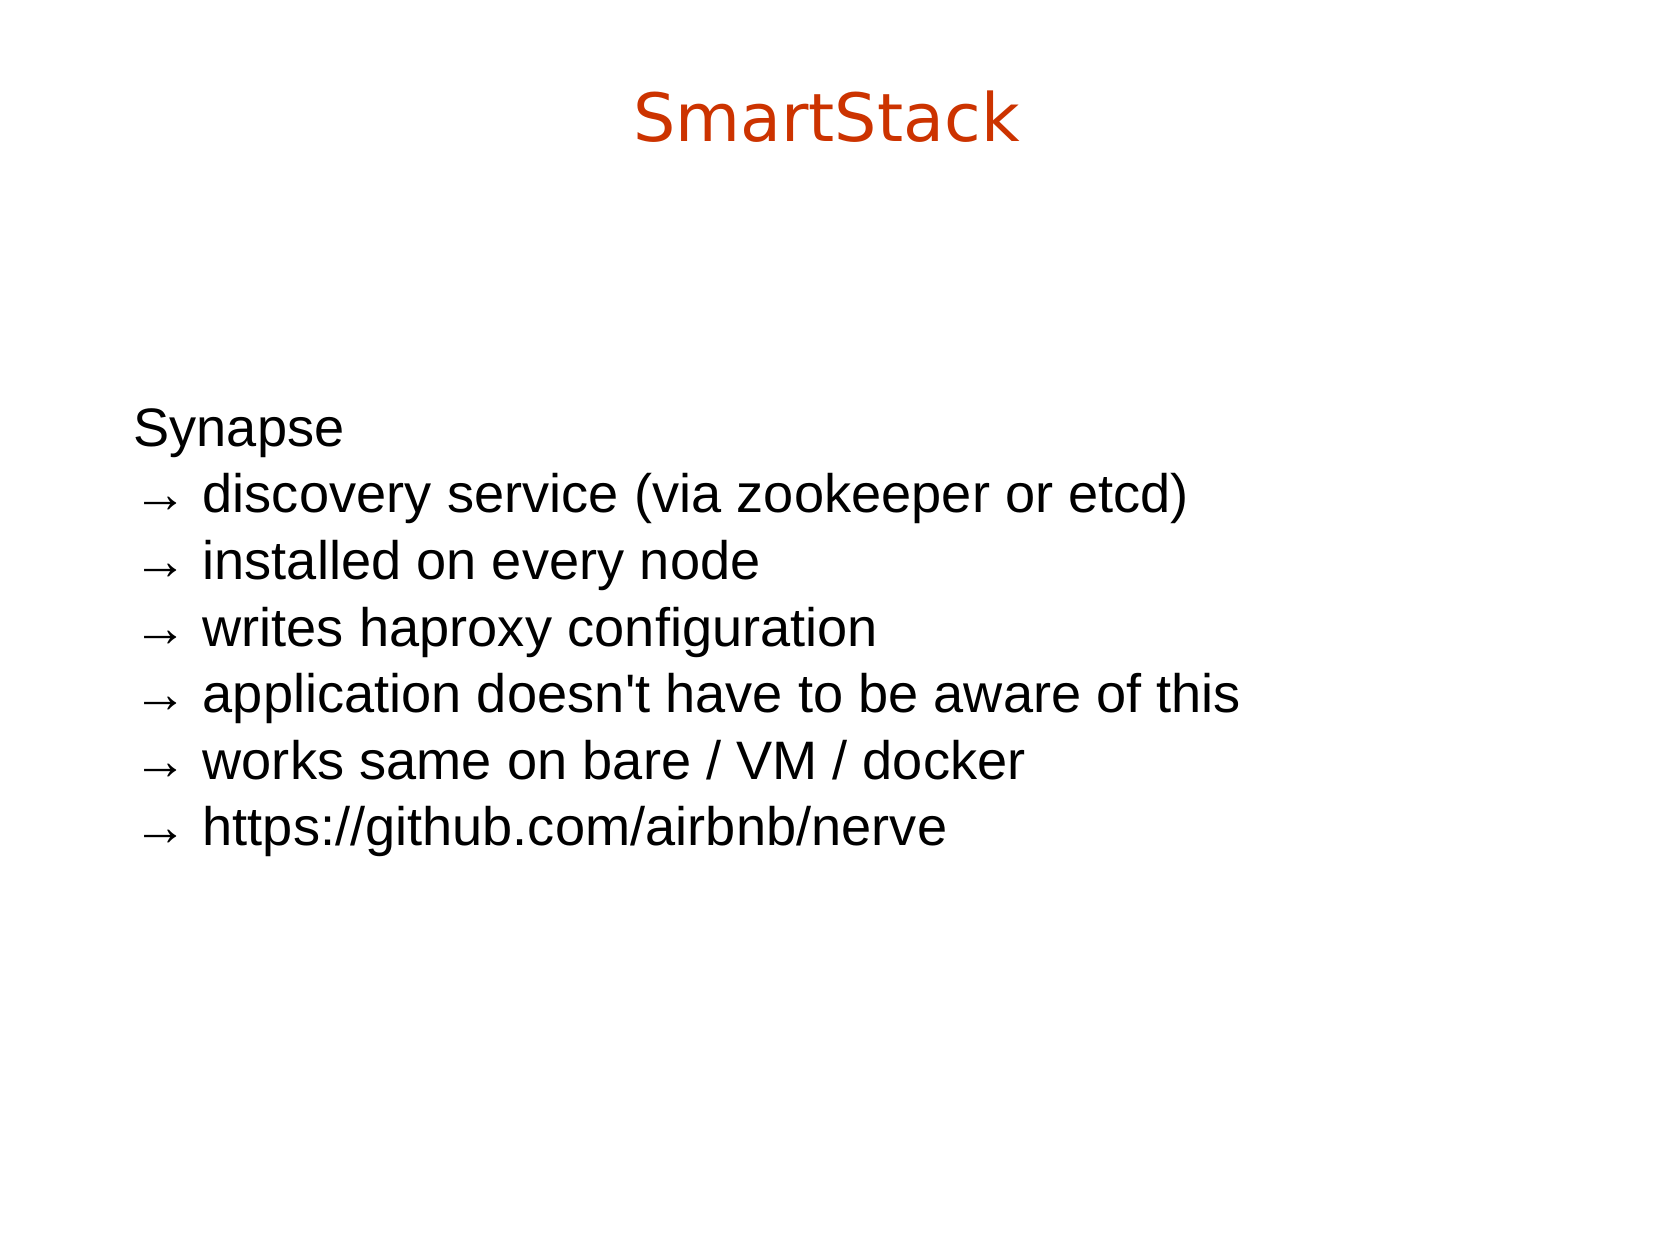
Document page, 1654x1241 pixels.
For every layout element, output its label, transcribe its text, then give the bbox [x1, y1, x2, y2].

text_box Synapse → discovery service (via zookeeper or etcd) → installed on every node → writes haproxy configuration → application doesn't have to be aware of this → works same on bare / VM / docker → https://github.com/airbnb/nerve [118, 390, 1378, 883]
text_box SmartStack [618, 72, 1036, 166]
